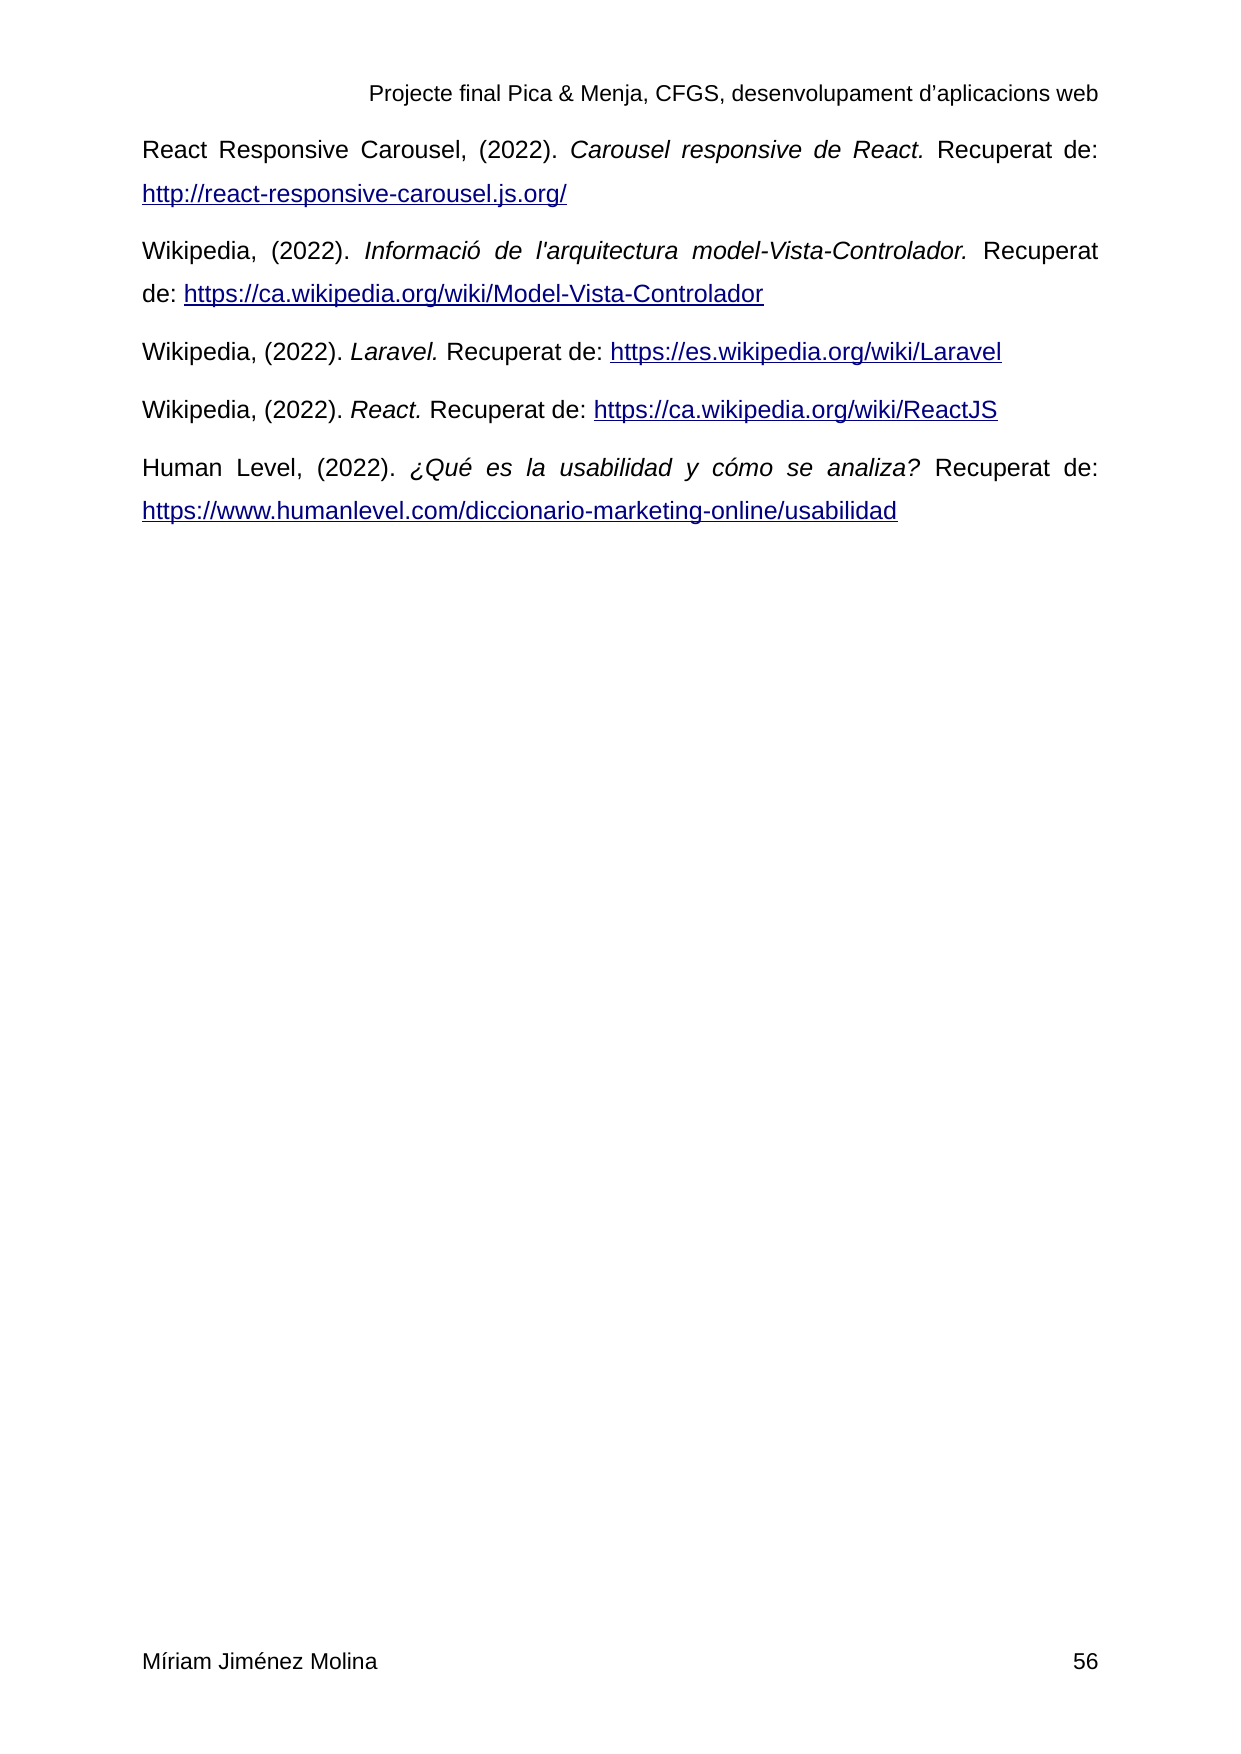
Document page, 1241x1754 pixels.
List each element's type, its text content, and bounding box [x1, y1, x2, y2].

text Human Level, (2022). ¿Qué es la usabilidad y cómo se analiza? Recuperat de: https://www.humanlevel.com/diccionario-marketing-online/usabilidad [142, 453, 1098, 524]
text Wikipedia, (2022). Laravel. Recuperat de: https://es.wikipedia.org/wiki/Laravel [142, 337, 1098, 366]
text Wikipedia, (2022). Informació de l'arquitectura model-Vista-Controlador. Recuperat de: https://ca.wikipedia.org/wiki/Model-Vista-Controlador [142, 236, 1098, 308]
text React Responsive Carousel, (2022). Carousel responsive de React. Recuperat de: http://react-responsive-carousel.js.org/ [142, 136, 1098, 207]
text Wikipedia, (2022). React. Recuperat de: https://ca.wikipedia.org/wiki/ReactJS [142, 395, 1098, 424]
